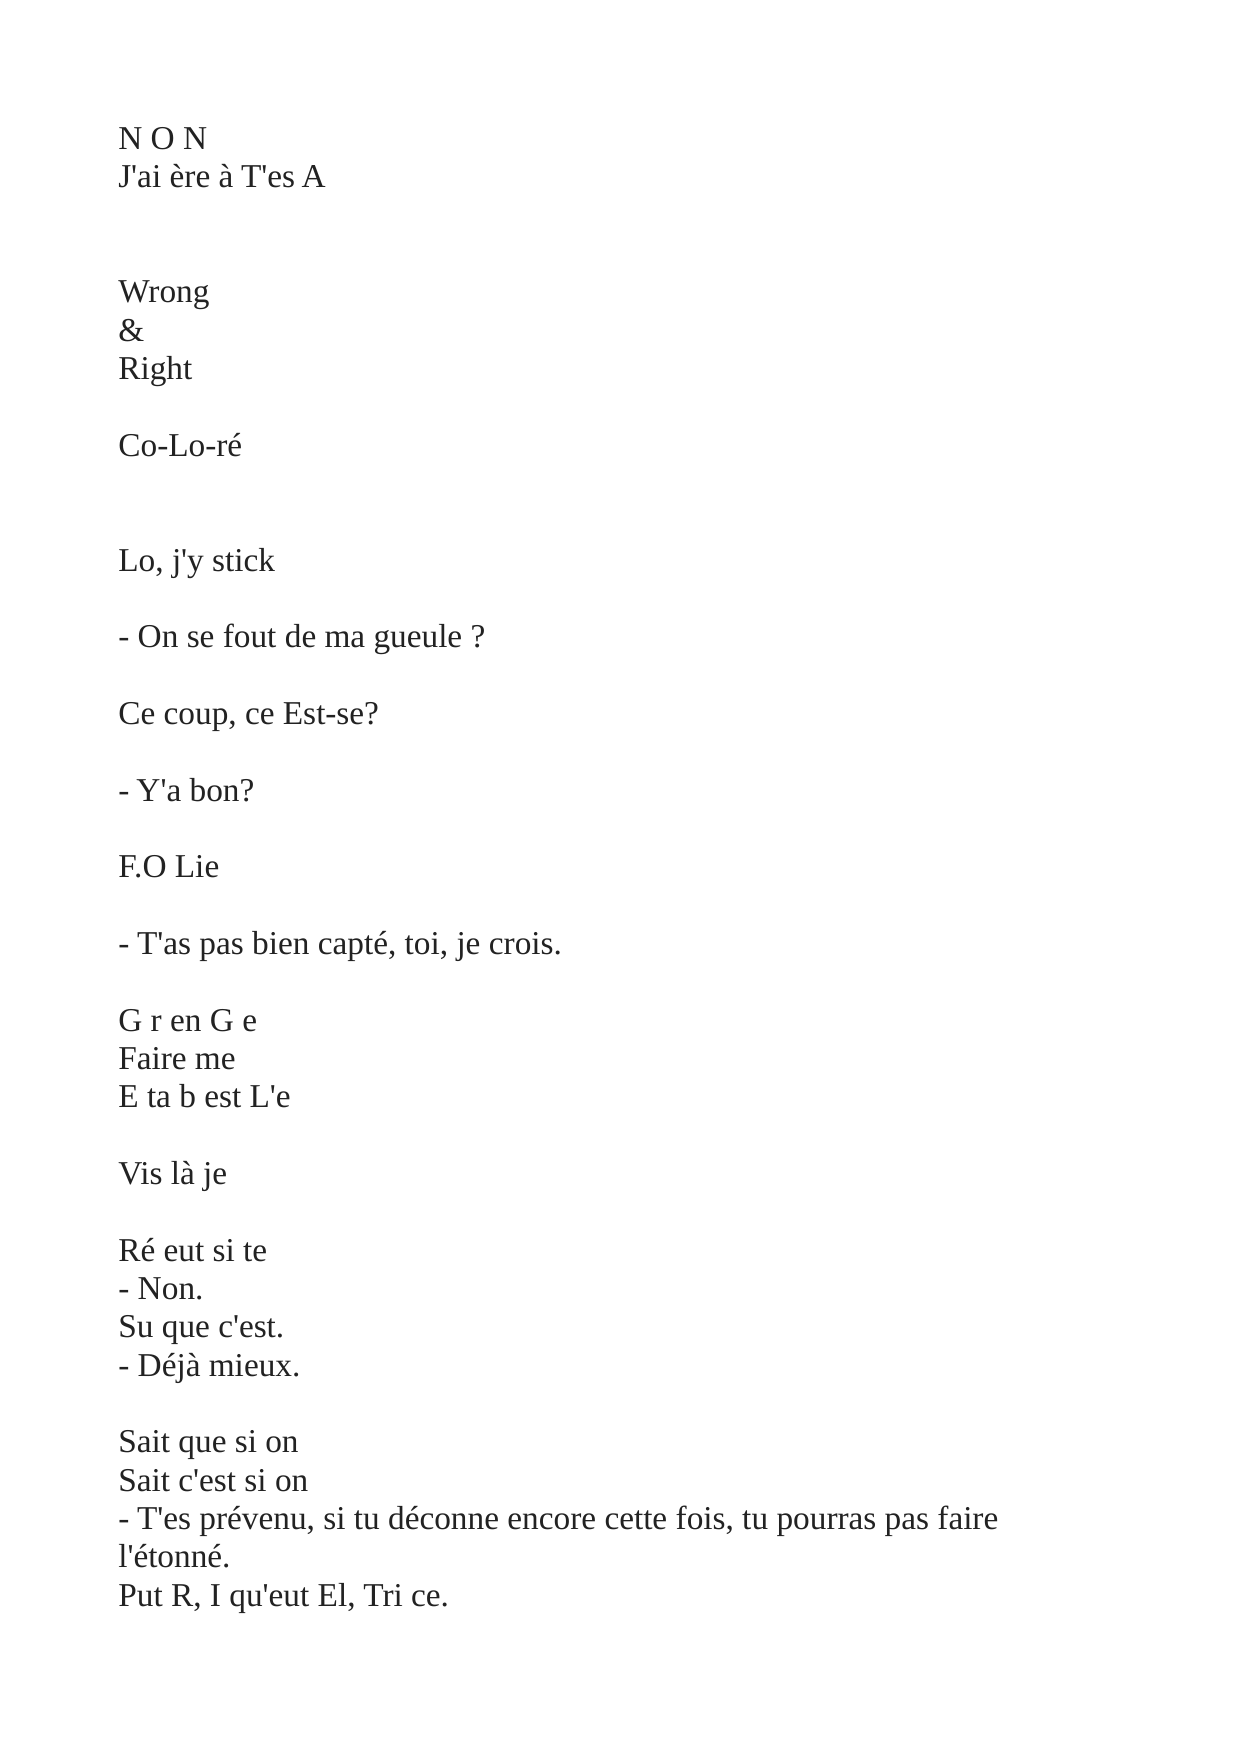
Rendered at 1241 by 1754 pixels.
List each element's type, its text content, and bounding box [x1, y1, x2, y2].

text Sait que si on [118, 1421, 1122, 1460]
text - T'as pas bien capté, toi, je crois. [118, 923, 1122, 961]
text Lo, j'y stick [118, 540, 1122, 578]
text Ré eut si te [118, 1230, 1122, 1268]
text & [118, 310, 1122, 348]
text E ta b est L'e [118, 1076, 1122, 1115]
text Put R, I qu'eut El, Tri ce. [118, 1575, 1122, 1613]
text J'ai ère à T'es A [118, 156, 1122, 195]
text - On se fout de ma gueule ? [118, 616, 1122, 655]
text - Non. [118, 1268, 1122, 1306]
text Ce coup, ce Est-se? [118, 693, 1122, 731]
text Wrong [118, 271, 1122, 310]
text F.O Lie [118, 846, 1122, 885]
text Faire me [118, 1038, 1122, 1076]
text Su que c'est. [118, 1306, 1122, 1345]
text N O N [118, 118, 1122, 156]
text Co-Lo-ré [118, 425, 1122, 463]
text - Y'a bon? [118, 770, 1122, 808]
text - T'es prévenu, si tu déconne encore cette fois, tu pourras pas faire l'étonné. [118, 1498, 1122, 1575]
text Sait c'est si on [118, 1460, 1122, 1498]
text G r en G e [118, 1000, 1122, 1038]
text Right [118, 348, 1122, 386]
text Vis là je [118, 1153, 1122, 1191]
text - Déjà mieux. [118, 1345, 1122, 1383]
